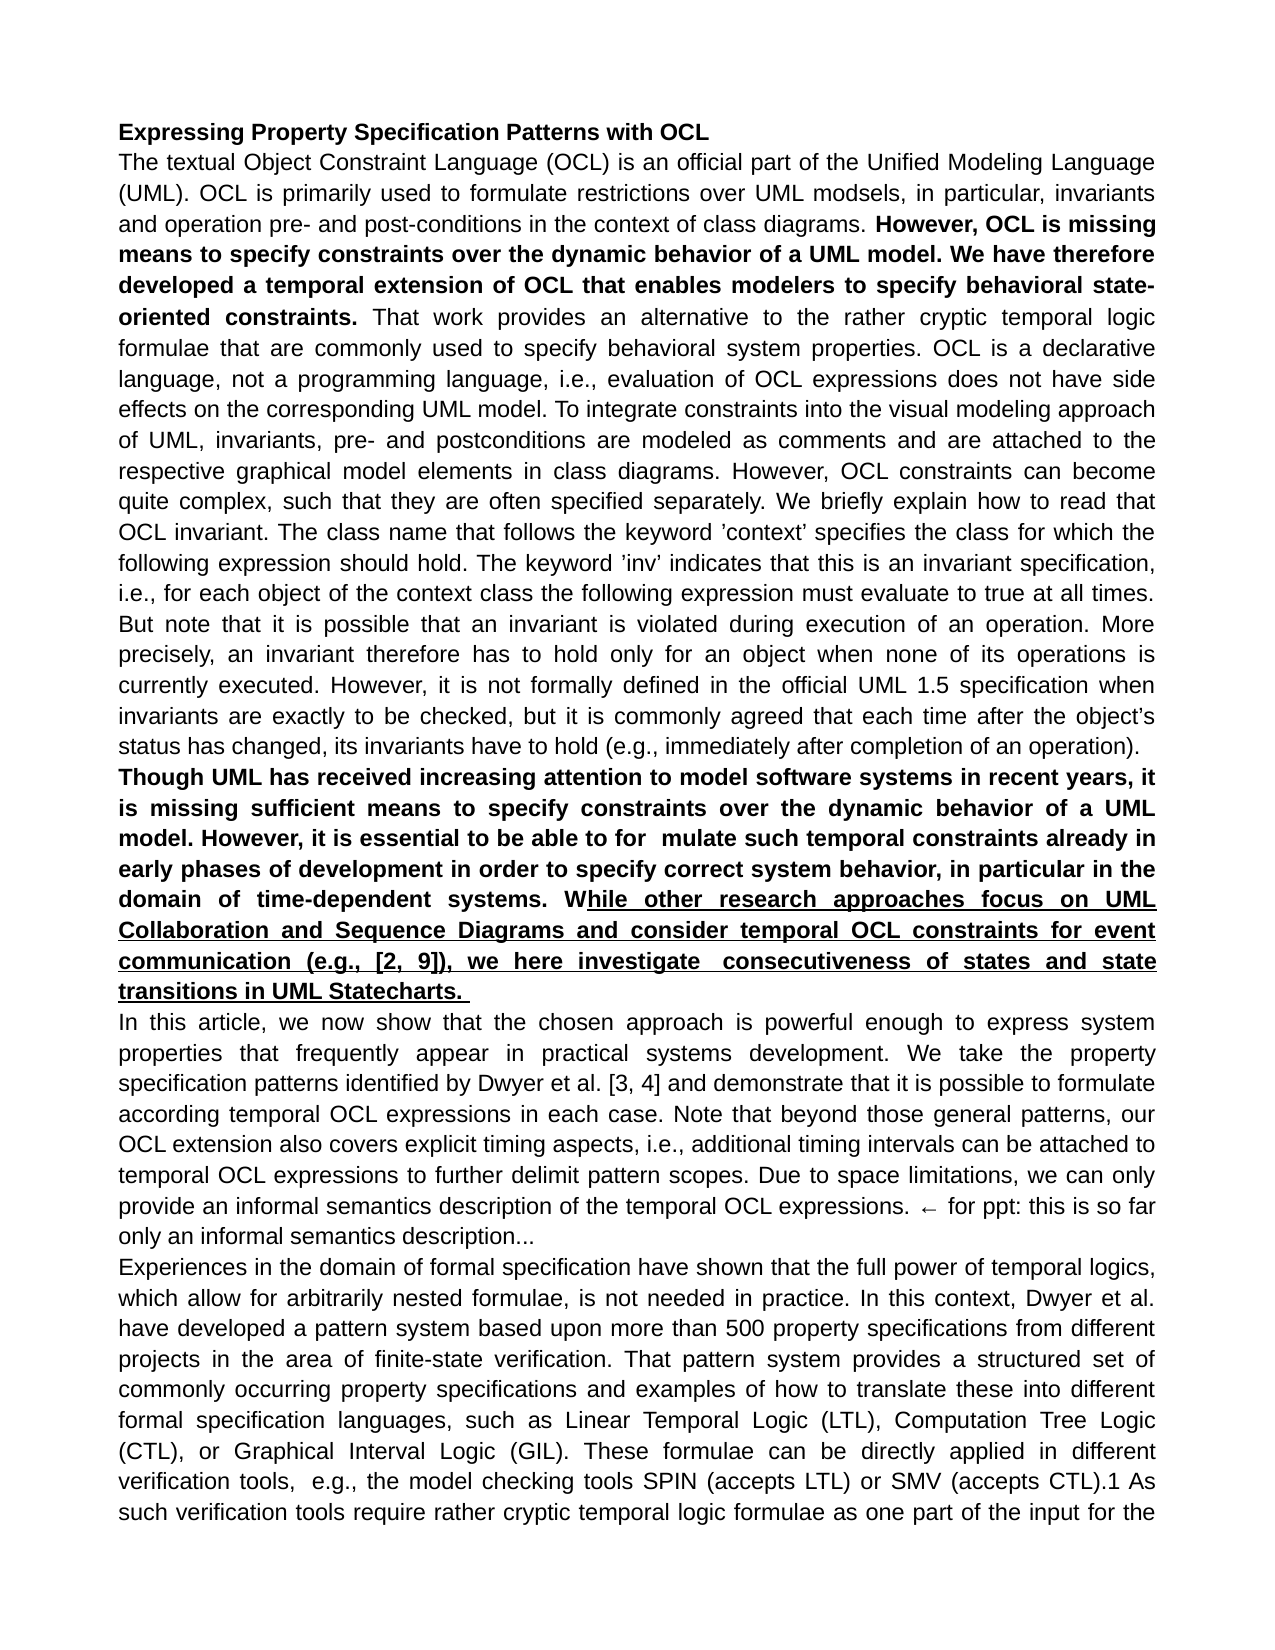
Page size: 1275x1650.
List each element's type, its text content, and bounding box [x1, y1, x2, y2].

text In this article, we now show that the chosen approach is powerful enough to express system properties that frequently appear in practical systems development. We take the property specification patterns identified by Dwyer et al. [3, 4] and demonstrate that it is possible to formulate according temporal OCL expressions in each case. Note that beyond those general patterns, our OCL extension also covers explicit timing aspects, i.e., additional timing intervals can be attached to temporal OCL expressions to further delimit pattern scopes. Due to space limitations, we can only provide an informal semantics description of the temporal OCL expressions. ← for ppt: this is so far only an informal semantics description... [118, 1008, 1157, 1249]
text transitions in UML Statecharts. [118, 972, 1157, 1004]
text Expressing Property Specification Patterns with OCL [118, 118, 1157, 145]
text The textual Object Constraint Language (OCL) is an official part of the Unified Modeling Language (UML). OCL is primarily used to formulate restrictions over UML modsels, in particular, invariants and operation pre- and post-conditions in the context of class diagrams. However, OCL is missing means to specify constraints over the dynamic behavior of a UML model. We have therefore developed a temporal extension of OCL that enables modelers to specify behavioral state-oriented constraints. That work provides an alternative to the rather cryptic temporal logic formulae that are commonly used to specify behavioral system properties. OCL is a declarative language, not a programming language, i.e., evaluation of OCL expressions does not have side effects on the corresponding UML model. To integrate constraints into the visual modeling approach of UML, invariants, pre- and postconditions are modeled as comments and are attached to the respective graphical model elements in class diagrams. However, OCL constraints can become quite complex, such that they are often specified separately. We briefly explain how to read that OCL invariant. The class name that follows the keyword ’context’ specifies the class for which the following expression should hold. The keyword ’inv’ indicates that this is an invariant specification, i.e., for each object of the context class the following expression must evaluate to true at all times. But note that it is possible that an invariant is violated during execution of an operation. More precisely, an invariant therefore has to hold only for an object when none of its operations is currently executed. However, it is not formally defined in the official UML 1.5 specification when invariants are exactly to be checked, but it is commonly agreed that each time after the object’s status has changed, its invariants have to hold (e.g., immediately after completion of an operation). [118, 149, 1157, 759]
text Experiences in the domain of formal specification have shown that the full power of temporal logics, which allow for arbitrarily nested formulae, is not needed in practice. In this context, Dwyer et al. have developed a pattern system based upon more than 500 property specifications from different projects in the area of finite-state verification. That pattern system provides a structured set of commonly occurring property specifications and examples of how to translate these into different formal specification languages, such as Linear Temporal Logic (LTL), Computation Tree Logic (CTL), or Graphical Interval Logic (GIL). These formulae can be directly applied in different verification tools, e.g., the model checking tools SPIN (accepts LTL) or SMV (accepts CTL).1 As such verification tools require rather cryptic temporal logic formulae as one part of the input for the [118, 1253, 1157, 1525]
text Though UML has received increasing attention to model software systems in recent years, it is missing sufficient means to specify constraints over the dynamic behavior of a UML model. However, it is essential to be able to for mulate such temporal constraints already in early phases of development in order to specify correct system behavior, in particular in the domain of time-dependent systems. While other research approaches focus on UML Collaboration and Sequence Diagrams and consider temporal OCL constraints for event communication (e.g., [2, 9]), we here investigate consecutiveness of states and state [118, 763, 1157, 971]
